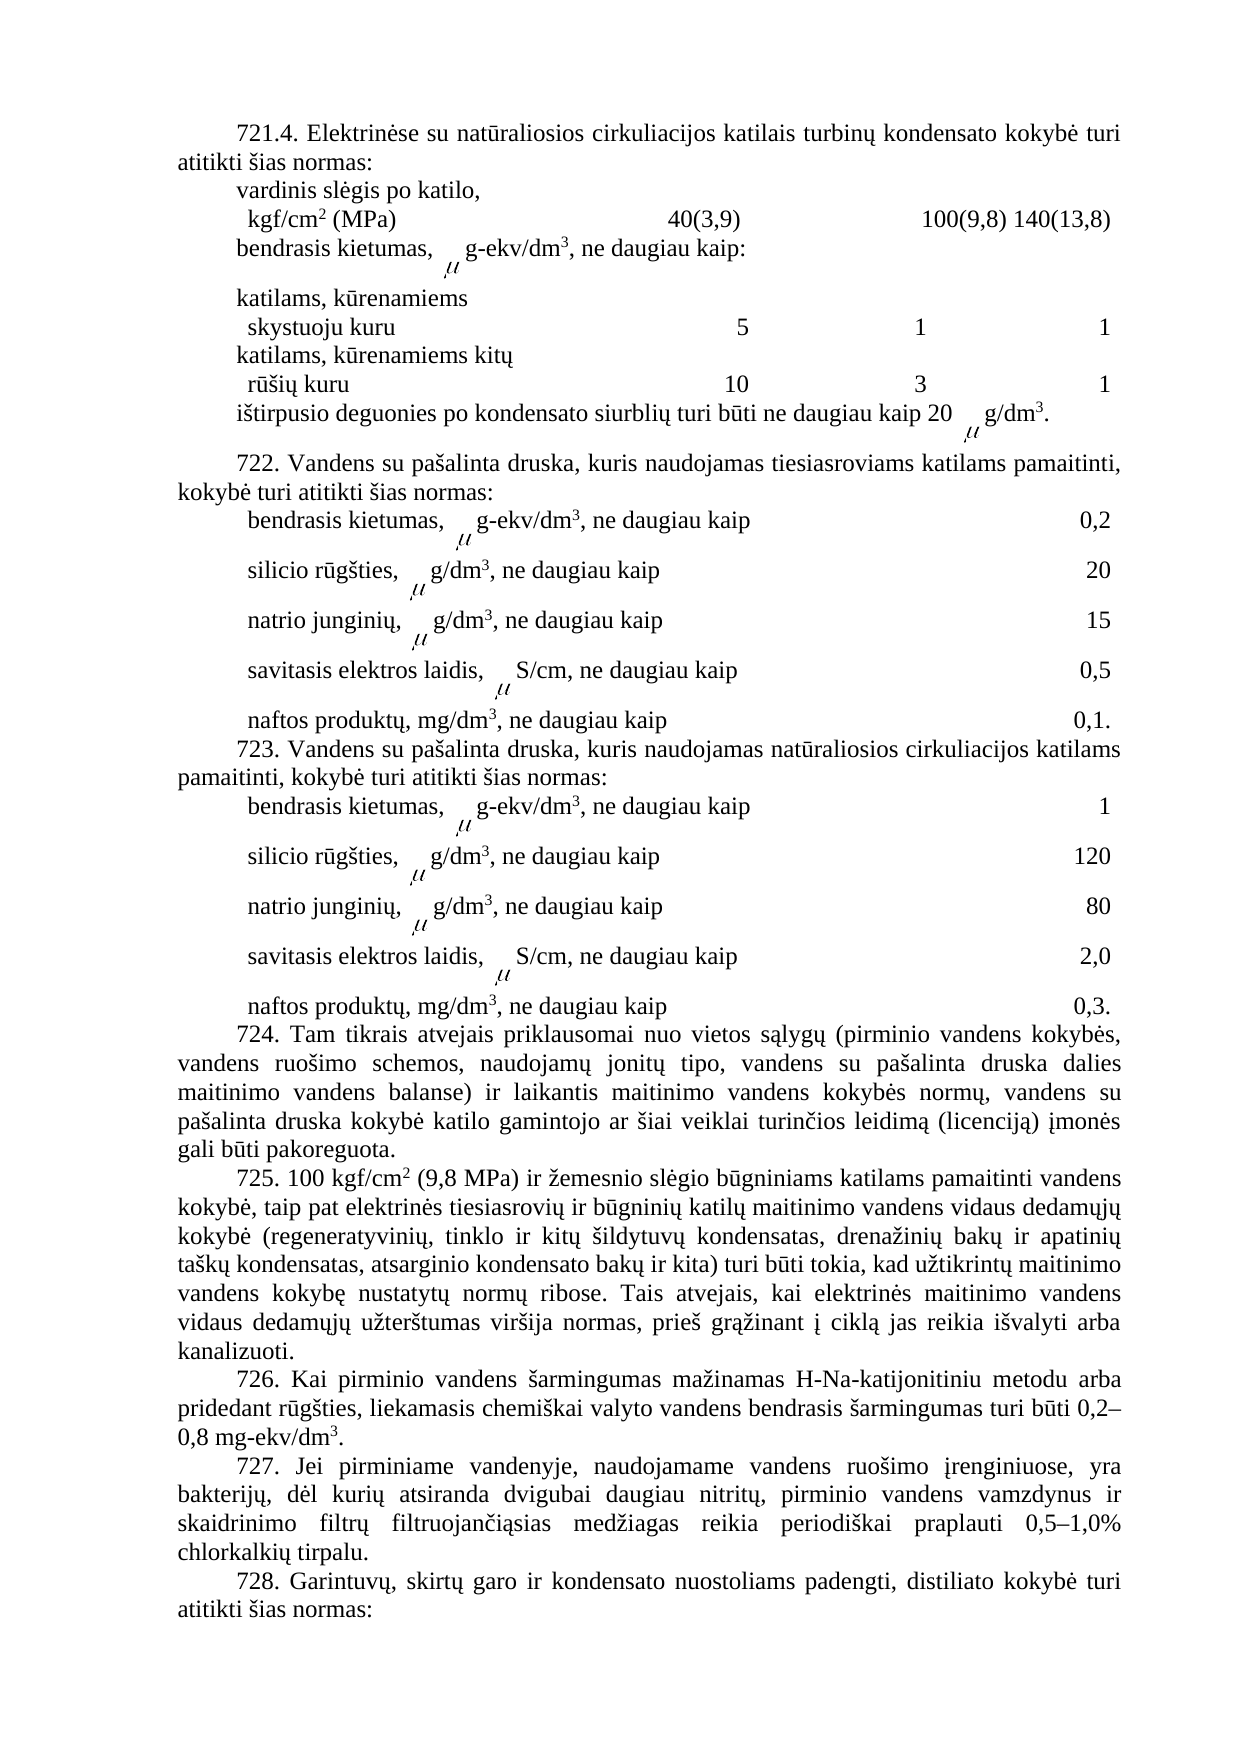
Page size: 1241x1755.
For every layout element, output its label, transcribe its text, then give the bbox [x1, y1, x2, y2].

table_cell silicio rūgšties, miug/dm3, ne daugiau kaip [177, 841, 1013, 891]
table_cell 80 [1014, 891, 1122, 941]
text 727. Jei pirminiame vandenyje, naudojamame vandens ruošimo įrenginiuose, yra bakterijų, dėl kurių atsiranda dvigubai daugiau nitritų, pirminio vandens vamzdynus ir skaidrinimo filtrų filtruojančiąsias medžiagas reikia periodiškai praplauti 0,5–1,0% chlorkalkių tirpalu. [177, 1451, 1122, 1566]
table_header 1 [944, 312, 1122, 341]
table_header bendrasis kietumas, miug-ekv/dm3, ne daugiau kaip [177, 791, 1013, 841]
table_cell silicio rūgšties, miug/dm3, ne daugiau kaip [177, 555, 1013, 605]
table_header 3 [766, 369, 944, 398]
table_header rūšių kuru [177, 369, 588, 398]
table_cell 15 [1014, 605, 1122, 655]
text 724. Tam tikrais atvejais priklausomai nuo vietos sąlygų (pirminio vandens kokybės, vandens ruošimo schemos, naudojamų jonitų tipo, vandens su pašalinta druska dalies maitinimo vandens balanse) ir laikantis maitinimo vandens kokybės normų, vandens su pašalinta druska kokybė katilo gamintojo ar šiai veiklai turinčios leidimą (licenciją) įmonės gali būti pakoreguota. [177, 1019, 1122, 1163]
table_cell 0,3. [1014, 991, 1122, 1019]
table_header 40(3,9) [601, 204, 807, 233]
table_cell 120 [1014, 841, 1122, 891]
table_cell 0,1. [1014, 705, 1122, 734]
text katilams, kūrenamiems [177, 283, 1122, 312]
table_cell naftos produktų, mg/dm3, ne daugiau kaip [177, 991, 1013, 1019]
table_header 1 [1014, 791, 1122, 841]
table_header 100(9,8) 140(13,8) [807, 204, 1122, 233]
text 721.4. Elektrinėse su natūraliosios cirkuliacijos katilais turbinų kondensato kokybė turi atitikti šias normas: [177, 118, 1122, 176]
table_header bendrasis kietumas, miug-ekv/dm3, ne daugiau kaip [177, 505, 1013, 555]
table_header kgf/cm2 (MPa) [177, 204, 601, 233]
text ištirpusio deguonies po kondensato siurblių turi būti ne daugiau kaip 20 miug/dm3. [177, 398, 1122, 448]
text 726. Kai pirminio vandens šarmingumas mažinamas H-Na-katijonitiniu metodu arba pridedant rūgšties, liekamasis chemiškai valyto vandens bendrasis šarmingumas turi būti 0,2–0,8 mg-ekv/dm3. [177, 1364, 1122, 1451]
text 728. Garintuvų, skirtų garo ir kondensato nuostoliams padengti, distiliato kokybė turi atitikti šias normas: [177, 1566, 1122, 1623]
table_header skystuoju kuru [177, 312, 588, 341]
table_header 5 [589, 312, 766, 341]
table_cell savitasis elektros laidis, miuS/cm, ne daugiau kaip [177, 941, 1013, 991]
table_cell 2,0 [1014, 941, 1122, 991]
table_header 1 [766, 312, 944, 341]
text bendrasis kietumas, miug-ekv/dm3, ne daugiau kaip: [177, 233, 1122, 283]
table_header 10 [589, 369, 766, 398]
text 723. Vandens su pašalinta druska, kuris naudojamas natūraliosios cirkuliacijos katilams pamaitinti, kokybė turi atitikti šias normas: [177, 734, 1122, 791]
text katilams, kūrenamiems kitų [177, 341, 1122, 369]
text 725. 100 kgf/cm2 (9,8 MPa) ir žemesnio slėgio būgniniams katilams pamaitinti vandens kokybė, taip pat elektrinės tiesiasrovių ir būgninių katilų maitinimo vandens vidaus dedamųjų kokybė (regeneratyvinių, tinklo ir kitų šildytuvų kondensatas, drenažinių bakų ir apatinių taškų kondensatas, atsarginio kondensato bakų ir kita) turi būti tokia, kad užtikrintų maitinimo vandens kokybę nustatytų normų ribose. Tais atvejais, kai elektrinės maitinimo vandens vidaus dedamųjų užterštumas viršija normas, prieš grąžinant į ciklą jas reikia išvalyti arba kanalizuoti. [177, 1163, 1122, 1364]
table_header 0,2 [1014, 505, 1122, 555]
table_header 1 [944, 369, 1122, 398]
text vardinis slėgis po katilo, [177, 176, 1122, 204]
table_cell natrio junginių, miug/dm3, ne daugiau kaip [177, 891, 1013, 941]
table_cell savitasis elektros laidis, miuS/cm, ne daugiau kaip [177, 655, 1013, 705]
table_cell natrio junginių, miug/dm3, ne daugiau kaip [177, 605, 1013, 655]
table_cell 0,5 [1014, 655, 1122, 705]
text 722. Vandens su pašalinta druska, kuris naudojamas tiesiasroviams katilams pamaitinti, kokybė turi atitikti šias normas: [177, 448, 1122, 505]
table_cell 20 [1014, 555, 1122, 605]
table_cell naftos produktų, mg/dm3, ne daugiau kaip [177, 705, 1013, 734]
